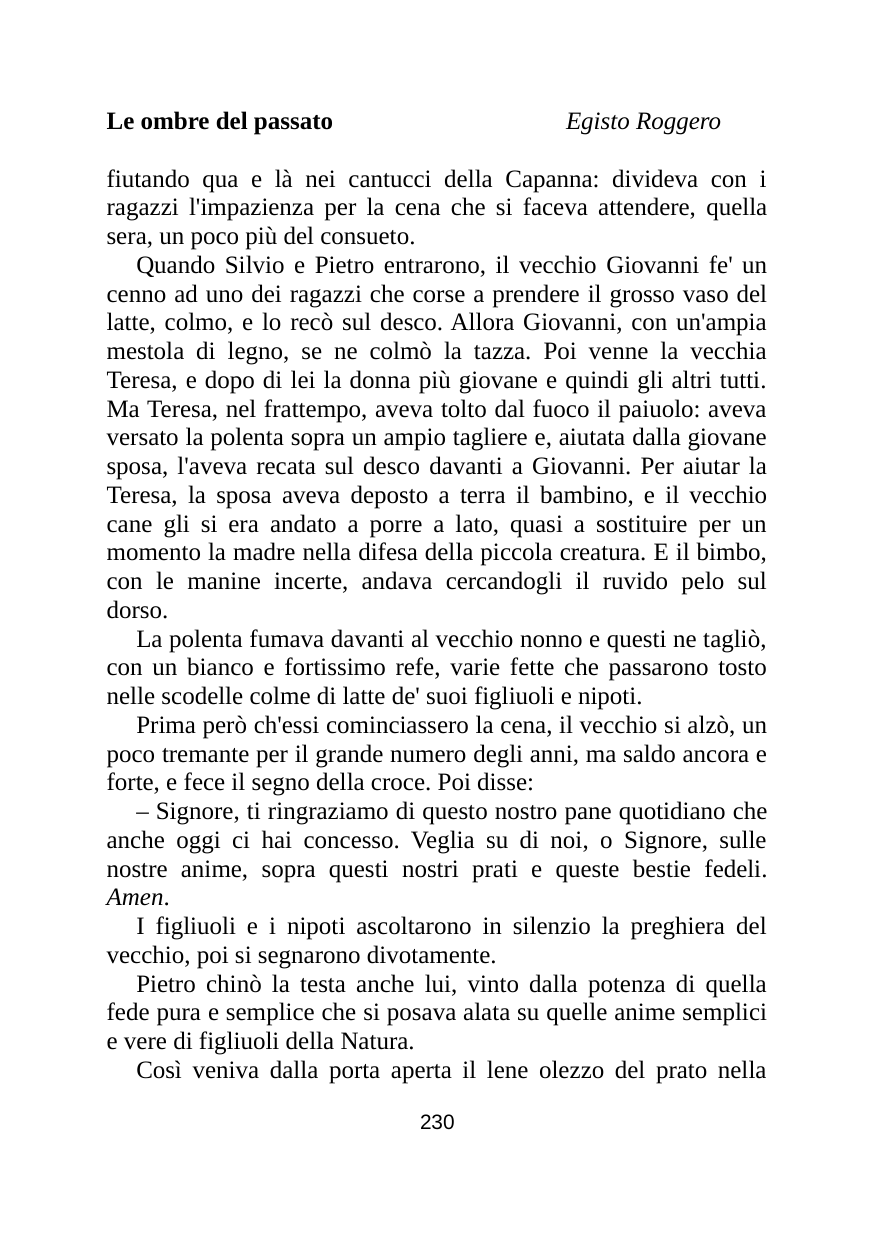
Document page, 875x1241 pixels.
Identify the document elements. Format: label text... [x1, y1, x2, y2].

text fiutando qua e là nei cantucci della Capanna: divideva con i ragazzi l'impazienza per la cena che si faceva attendere, quella sera, un poco più del consueto. [106, 164, 768, 250]
text Prima però ch'essi cominciassero la cena, il vecchio si alzò, un poco tremante per il grande numero degli anni, ma saldo ancora e forte, e fece il segno della croce. Poi disse: [106, 710, 768, 796]
text La polenta fumava davanti al vecchio nonno e questi ne tagliò, con un bianco e fortissimo refe, varie fette che passarono tosto nelle scodelle colme di latte de' suoi figliuoli e nipoti. [106, 624, 768, 710]
text – Signore, ti ringraziamo di questo nostro pane quotidiano che anche oggi ci hai concesso. Veglia su di noi, o Signore, sulle nostre anime, sopra questi nostri prati e queste bestie fedeli. Amen. [106, 796, 768, 911]
text Quando Silvio e Pietro entrarono, il vecchio Giovanni fe' un cenno ad uno dei ragazzi che corse a prendere il grosso vaso del latte, colmo, e lo recò sul desco. Allora Giovanni, con un'ampia mestola di legno, se ne colmò la tazza. Poi venne la vecchia Teresa, e dopo di lei la donna più giovane e quindi gli altri tutti. Ma Teresa, nel frattempo, aveva tolto dal fuoco il paiuolo: aveva versato la polenta sopra un ampio tagliere e, aiutata dalla giovane sposa, l'aveva recata sul desco davanti a Giovanni. Per aiutar la Teresa, la sposa aveva deposto a terra il bambino, e il vecchio cane gli si era andato a porre a lato, quasi a sostituire per un momento la madre nella difesa della piccola creatura. E il bimbo, con le manine incerte, andava cercandogli il ruvido pelo sul dorso. [106, 250, 768, 624]
text Pietro chinò la testa anche lui, vinto dalla potenza di quella fede pura e semplice che si posava alata su quelle anime semplici e vere di figliuoli della Natura. [106, 969, 768, 1055]
text Così veniva dalla porta aperta il lene olezzo del prato nella [106, 1055, 768, 1084]
text I figliuoli e i nipoti ascoltarono in silenzio la preghiera del vecchio, poi si segnarono divotamente. [106, 911, 768, 969]
